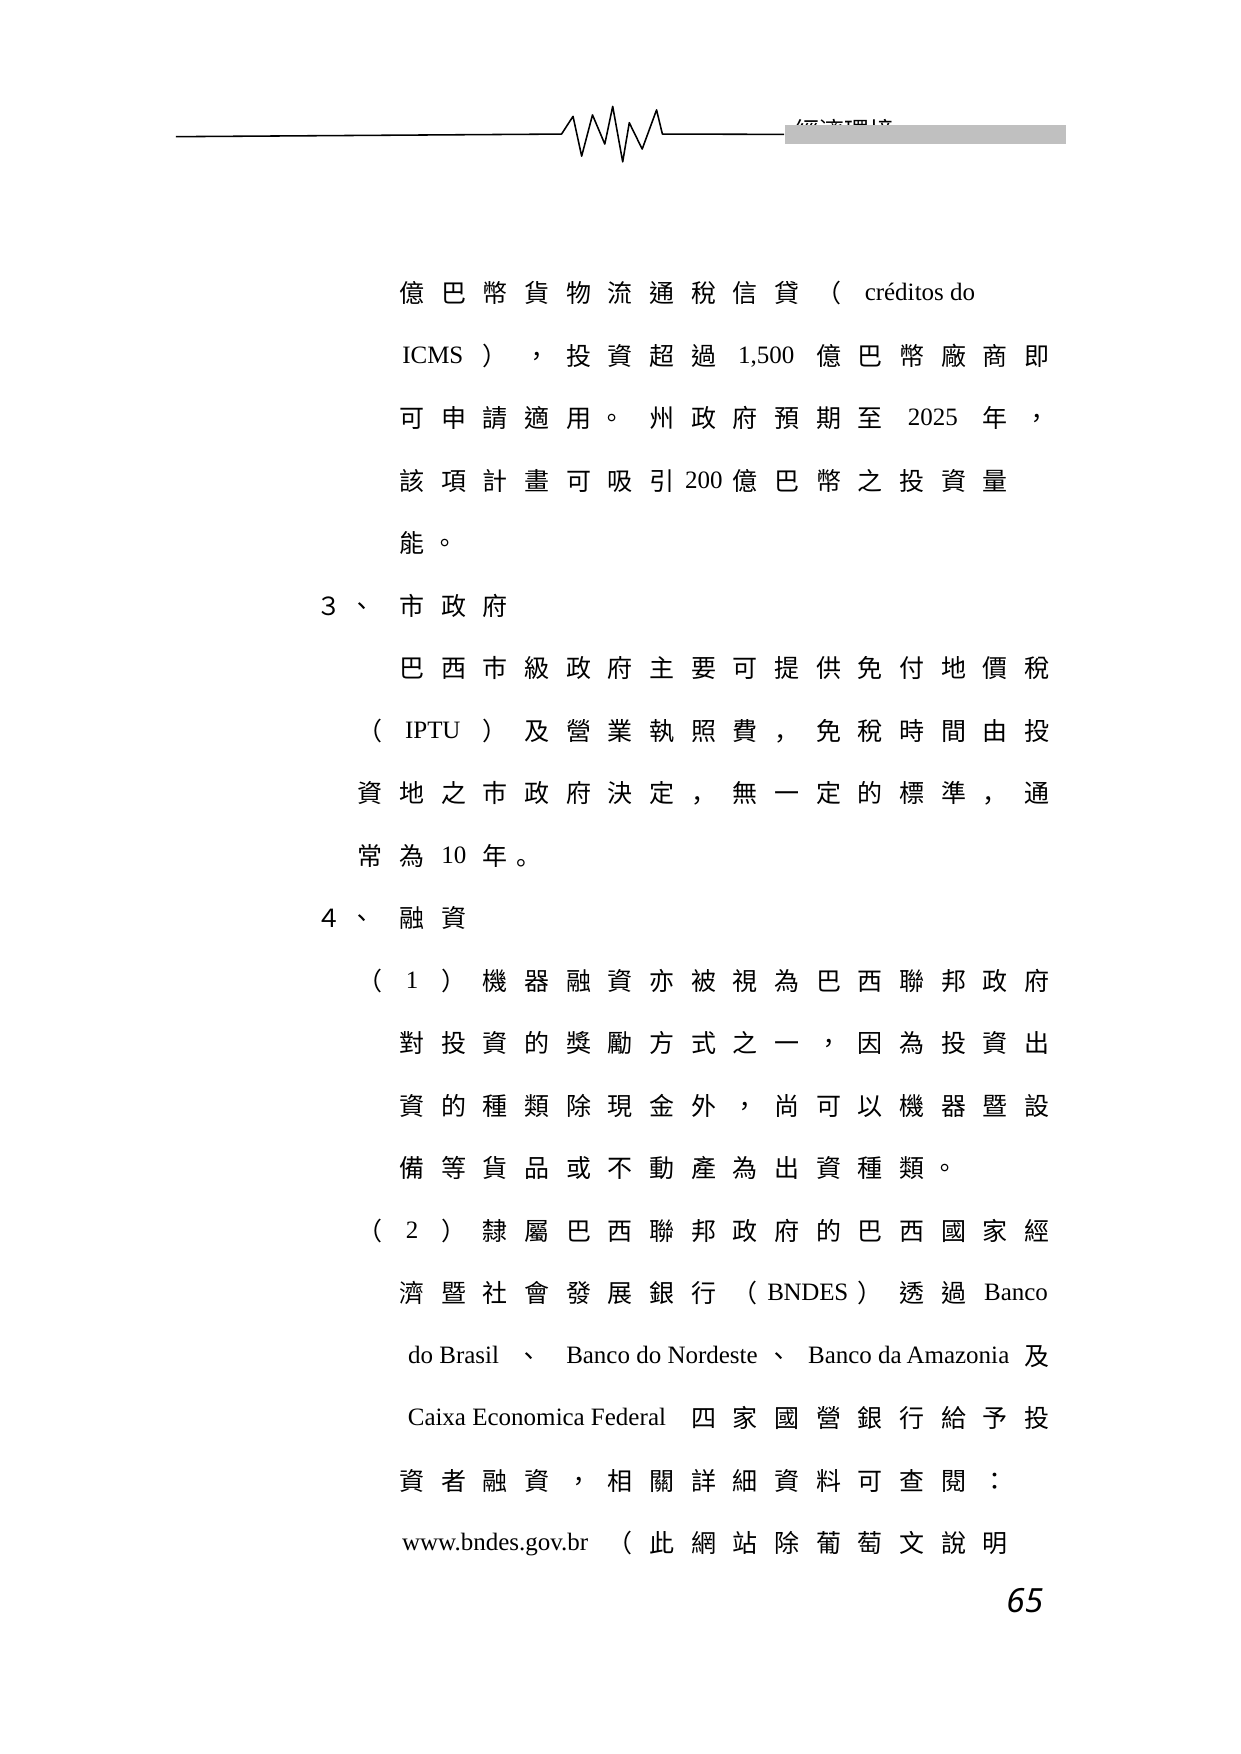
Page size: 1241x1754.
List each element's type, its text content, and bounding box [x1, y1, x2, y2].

text （1）機器融資亦被視為巴西聯邦政府對投資的獎勵方式之一，因為投資出資的種類除現金外，尚可以機器暨設備等貨品或不動產為出資種類。 [309, 938, 1058, 1188]
text ４、融資 [284, 875, 1058, 938]
text 億巴幣貨物流通稅信貸（créditos do ICMS），投資超過1,500億巴幣廠商即可申請適用。州政府預期至2025年，該項計畫可吸引200億巴幣之投資量能。 [309, 250, 1058, 563]
text 巴西市級政府主要可提供免付地價稅（IPTU）及營業執照費，免稅時間由投資地之市政府決定，無一定的標準，通常為10年。 [334, 625, 1058, 875]
text ３、市政府 [284, 563, 1058, 625]
text （2）隸屬巴西聯邦政府的巴西國家經濟暨社會發展銀行（BNDES）透過Banco do Brasil、Banco do Nordeste、Banco da Amazonia 及Caixa Economica Federal四家國營銀行給予投資者融資，相關詳細資料可查閱：www.bndes.gov.br（此網站除葡萄文說明 [309, 1188, 1058, 1563]
